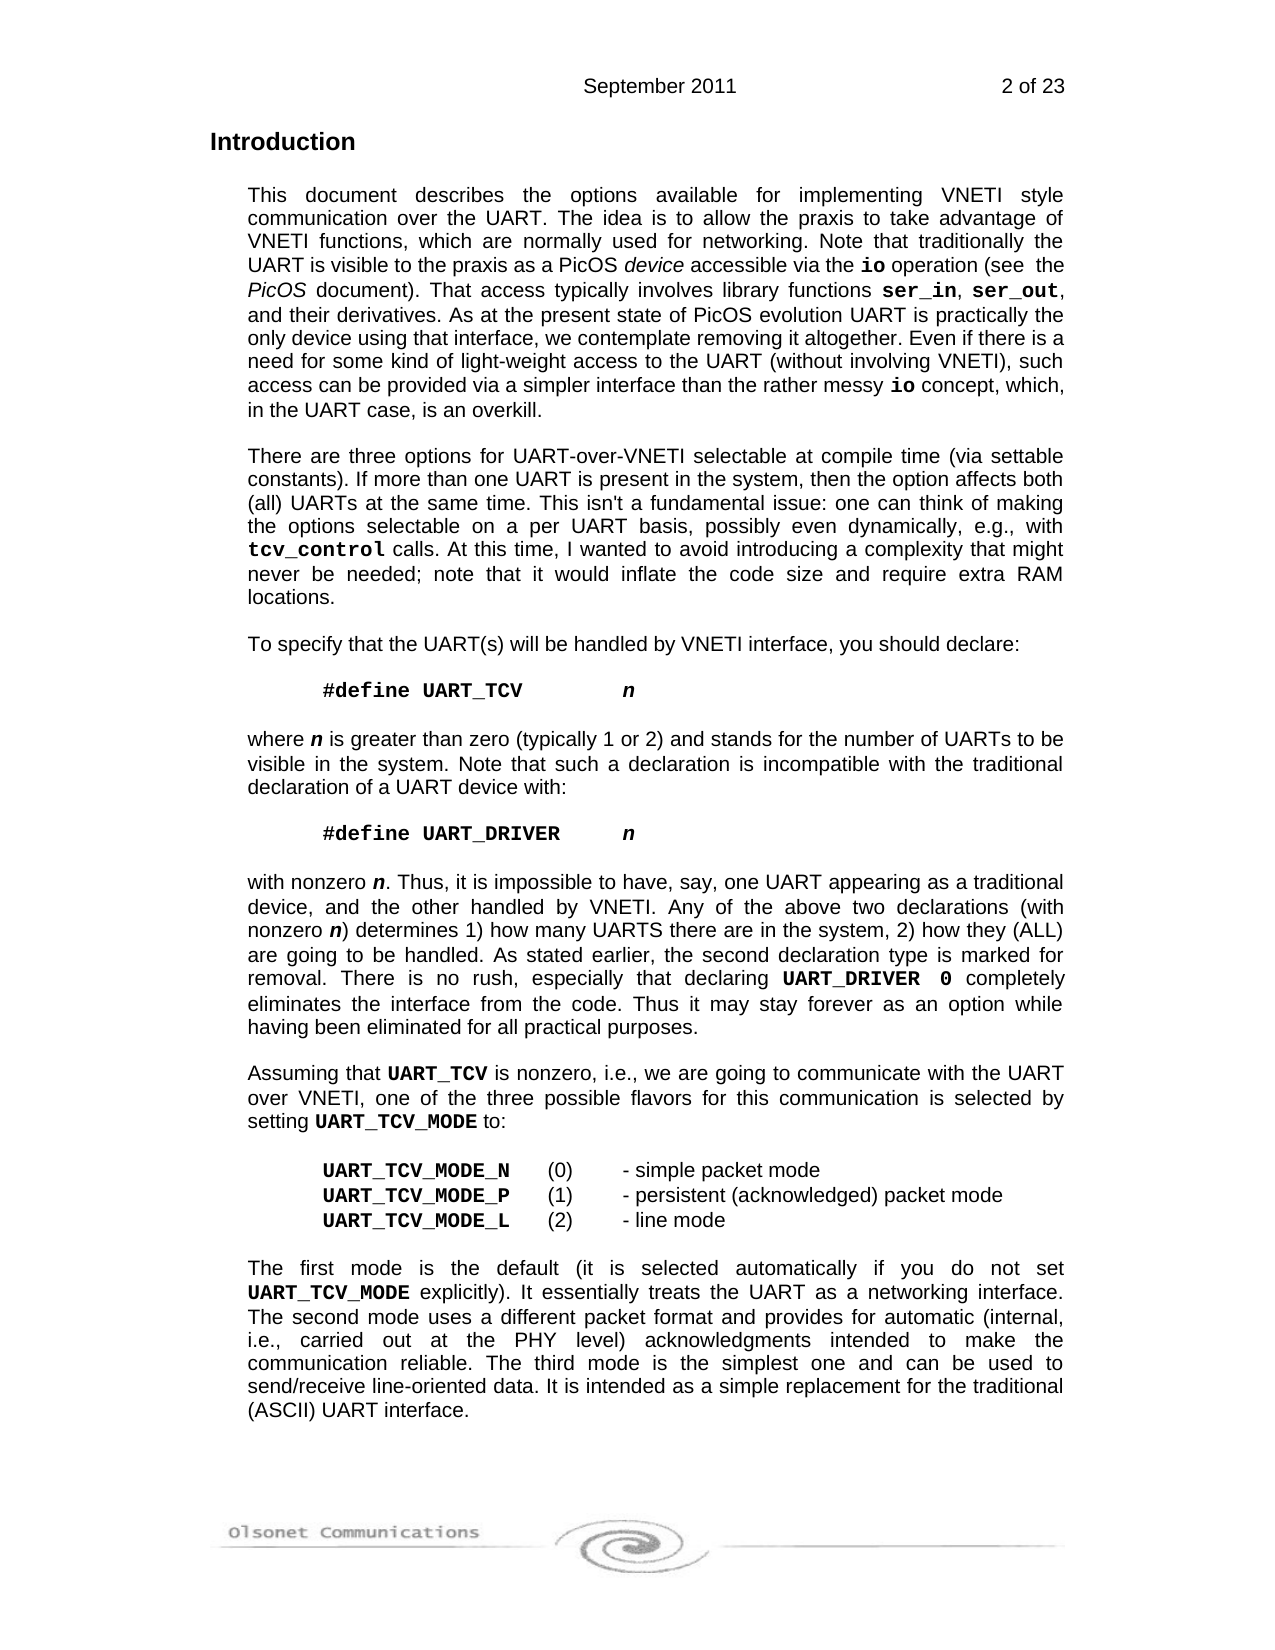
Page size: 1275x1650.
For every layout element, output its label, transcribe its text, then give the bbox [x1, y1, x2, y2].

text #define UART_DRIVER n [247, 822, 1065, 847]
text UART_TCV_MODE_L (2) - line mode [247, 1209, 1065, 1234]
text Assuming that UART_TCV is nonzero, i.e., we are going to communicate with the UART over VNETI, one of the three possible flavors for this communication is selected by setting UART_TCV_MODE to: [247, 1062, 1065, 1135]
text To specify that the UART(s) will be handled by VNETI interface, you should declare: [247, 632, 1065, 656]
text There are three options for UART-over-VNETI selectable at compile time (via settable constants). If more than one UART is present in the system, then the option affects both (all) UARTs at the same time. This isn't a fundamental issue: one can think of making the options selectable on a per UART basis, possibly even dynamically, e.g., with tcv_control calls. At this time, I wanted to avoid introducing a complexity that might never be needed; note that it would inflate the code size and require extra RAM locations. [247, 445, 1065, 609]
text UART_TCV_MODE_N (0) - simple packet mode [247, 1158, 1065, 1183]
text with nonzero n. Thus, it is impossible to have, say, one UART appearing as a traditional device, and the other handled by VNETI. Any of the above two declarations (with nonzero n) determines 1) how many UARTS there are in the system, 2) how they (ALL) are going to be handled. As stated earlier, the second declaration type is marked for removal. There is no rush, especially that declaring UART_DRIVER 0 completely eliminates the interface from the code. Thus it may stay forever as an option while having been eliminated for all practical purposes. [247, 870, 1065, 1038]
text where n is greater than zero (typically 1 or 2) and stands for the number of UARTs to be visible in the system. Note that such a declaration is incompatible with the traditional declaration of a UART device with: [247, 727, 1065, 799]
text #define UART_TCV n [247, 679, 1065, 704]
text UART_TCV_MODE_P (1) - persistent (acknowledged) packet mode [247, 1183, 1065, 1209]
subtitle Introduction [210, 128, 1065, 156]
picture [210, 1504, 1065, 1596]
text This document describes the options available for implementing VNETI style communication over the UART. The idea is to allow the praxis to take advantage of VNETI functions, which are normally used for networking. Note that traditionally the UART is visible to the praxis as a PicOS device accessible via the io operation (see the PicOS document). That access typically involves library functions ser_in, ser_out, and their derivatives. As at the present state of PicOS evolution UART is practically the only device using that interface, we contemplate removing it altogether. Even if there is a need for some kind of light-weight access to the UART (without involving VNETI), such access can be provided via a simpler interface than the rather messy io concept, which, in the UART case, is an overkill. [247, 183, 1065, 421]
text The first mode is the default (it is selected automatically if you do not set UART_TCV_MODE explicitly). It essentially treats the UART as a networking interface. The second mode uses a different packet format and provides for automatic (internal, i.e., carried out at the PHY level) acknowledgments intended to make the communication reliable. The third mode is the simplest one and can be used to send/receive line-oriented data. It is intended as a simple replacement for the traditional (ASCII) UART interface. [247, 1257, 1065, 1421]
